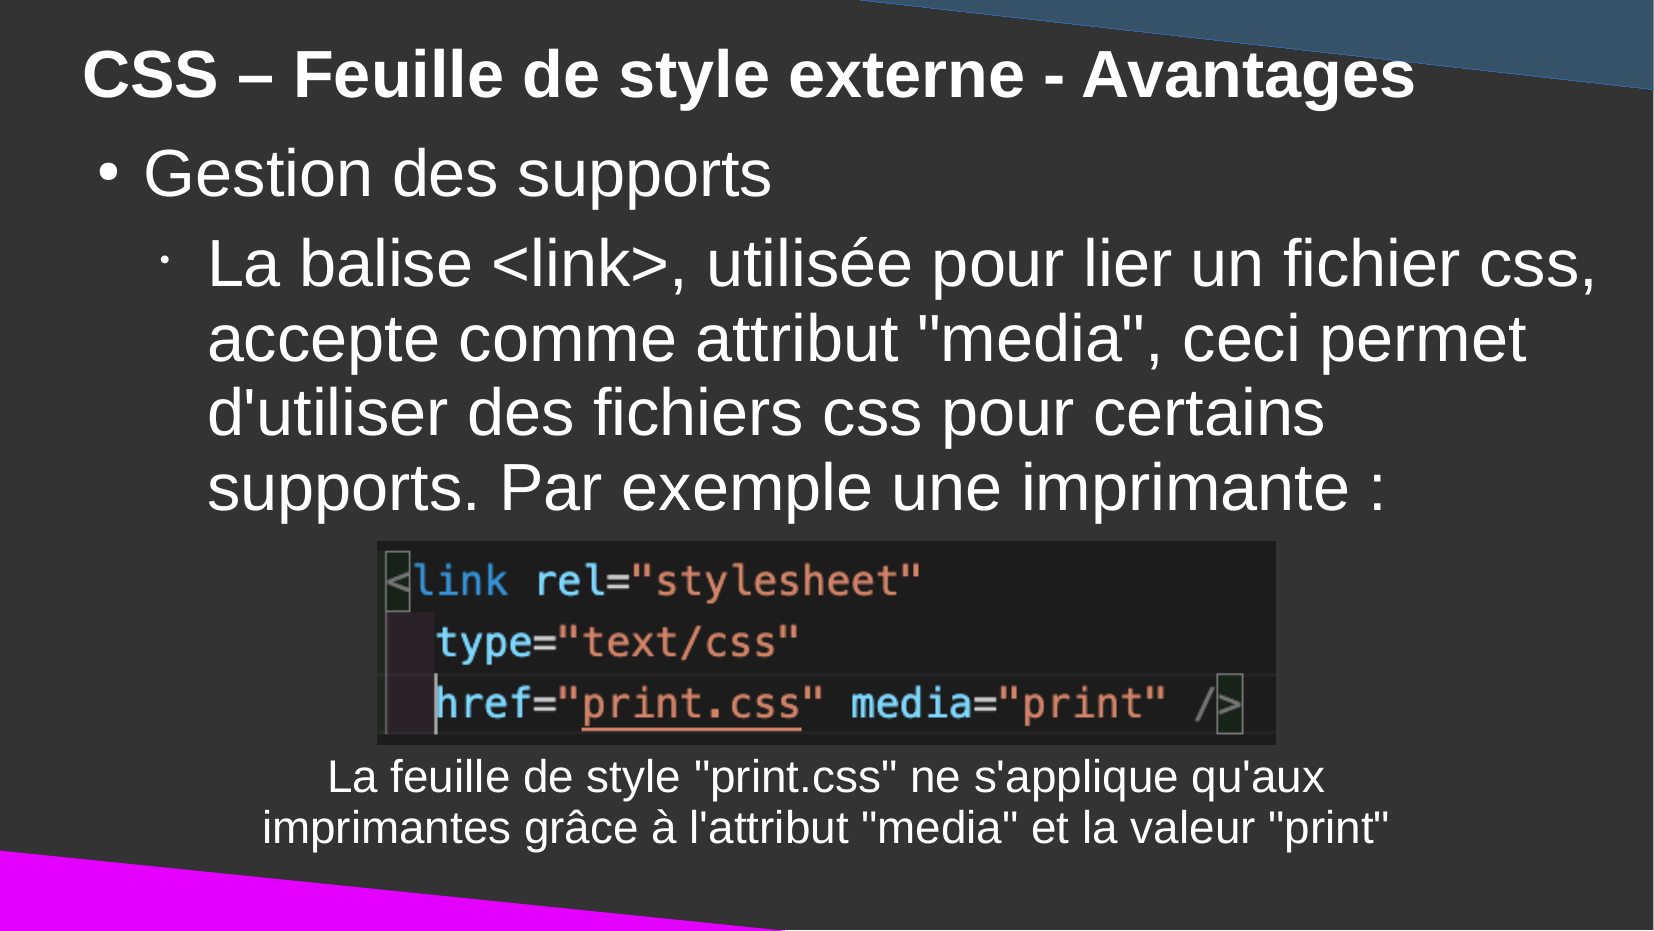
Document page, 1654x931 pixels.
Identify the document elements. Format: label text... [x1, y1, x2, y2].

text_box [860, 0, 1654, 90]
title CSS – Feuille de style externe - Avantages [82, 37, 1571, 122]
list Gestion des supports La balise <link>, utilisée pour lier un fichier css, accepte comme attribut "media", ceci permet d'utiliser des fichiers css pour certains supports. Par exemple une imprimante : [80, 135, 1605, 532]
title La feuille de style "print.css" ne s'applique qu'aux imprimantes grâce à l'attribut "media" et la valeur "print" [196, 750, 1458, 905]
picture [377, 541, 1276, 745]
text_box [0, 850, 788, 931]
